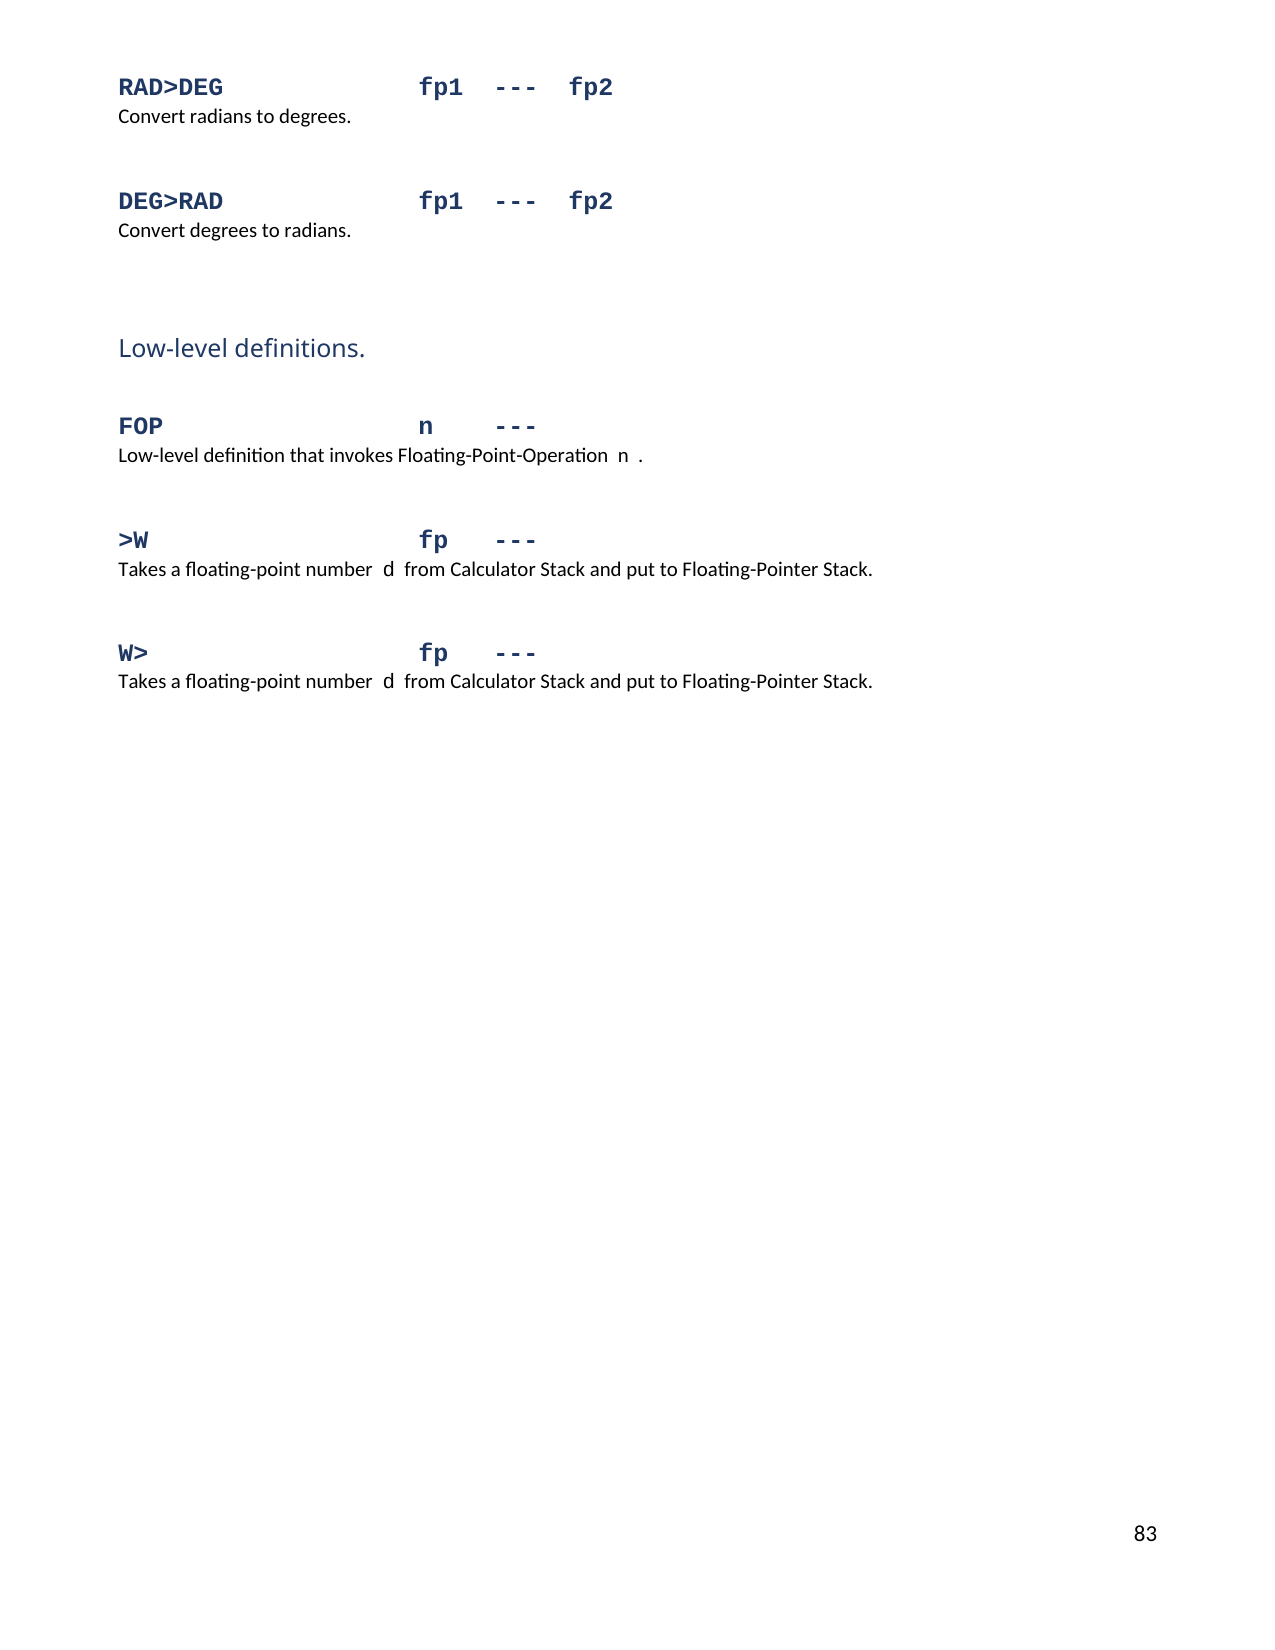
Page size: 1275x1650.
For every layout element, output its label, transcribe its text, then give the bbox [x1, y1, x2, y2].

text Takes a floating-point number d from Calculator Stack and put to Floating-Pointer Stack. [118, 668, 1157, 695]
subtitle RAD>DEG fp1 --- fp2 [118, 75, 1157, 103]
text Convert degrees to radians. [118, 217, 1157, 243]
text Takes a floating-point number d from Calculator Stack and put to Floating-Pointer Stack. [118, 556, 1157, 583]
text Low-level definition that invokes Floating-Point-Operation n . [118, 442, 1157, 468]
subtitle FOP n --- [118, 414, 1157, 442]
subtitle W> fp --- [118, 640, 1157, 668]
text Convert radians to degrees. [118, 103, 1157, 129]
subtitle >W fp --- [118, 528, 1157, 556]
subtitle Low-level definitions. [118, 331, 1157, 365]
subtitle DEG>RAD fp1 --- fp2 [118, 189, 1157, 217]
